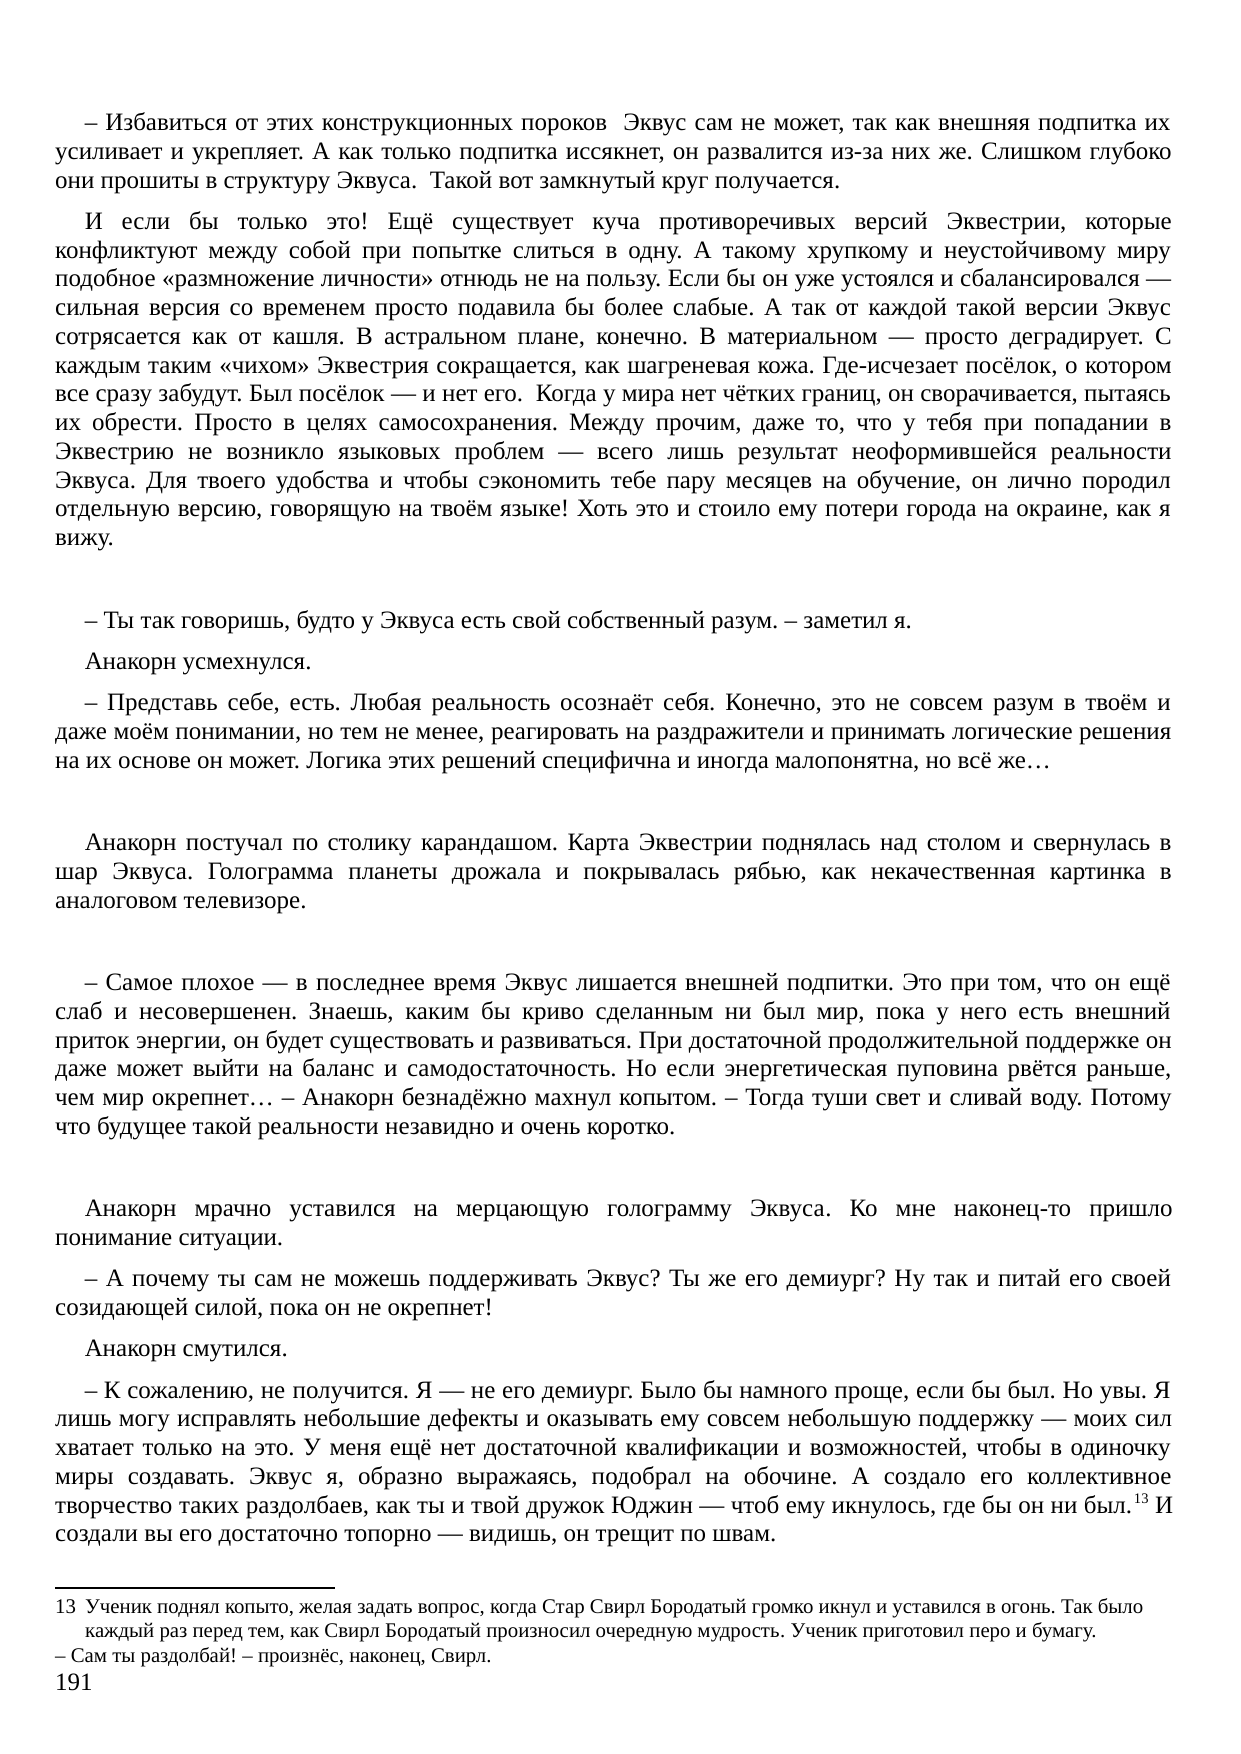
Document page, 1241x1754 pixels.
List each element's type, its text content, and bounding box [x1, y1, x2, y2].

text И если бы только это! Ещё существует куча противоречивых версий Эквестрии, которые конфликтуют между собой при попытке слиться в одну. А такому хрупкому и неустойчивому миру подобное «размножение личности» отнюдь не на пользу. Если бы он уже устоялся и сбалансировался — сильная версия со временем просто подавила бы более слабые. А так от каждой такой версии Эквус сотрясается как от кашля. В астральном плане, конечно. В материальном — просто деградирует. С каждым таким «чихом» Эквестрия сокращается, как шагреневая кожа. Где-исчезает посёлок, о котором все сразу забудут. Был посёлок — и нет его. Когда у мира нет чётких границ, он сворачивается, пытаясь их обрести. Просто в целях самосохранения. Между прочим, даже то, что у тебя при попадании в Эквестрию не возникло языковых проблем — всего лишь результат неоформившейся реальности Эквуса. Для твоего удобства и чтобы сэкономить тебе пару месяцев на обучение, он лично породил отдельную версию, говорящую на твоём языке! Хоть это и стоило ему потери города на окраине, как я вижу. [55, 206, 1173, 551]
text Анакорн постучал по столику карандашом. Карта Эквестрии поднялась над столом и свернулась в шар Эквуса. Голограмма планеты дрожала и покрывалась рябью, как некачественная картинка в аналоговом телевизоре. [55, 827, 1173, 913]
text – Самое плохое — в последнее время Эквус лишается внешней подпитки. Это при том, что он ещё слаб и несовершенен. Знаешь, каким бы криво сделанным ни был мир, пока у него есть внешний приток энергии, он будет существовать и развиваться. При достаточной продолжительной поддержке он даже может выйти на баланс и самодостаточность. Но если энергетическая пуповина рвётся раньше, чем мир окрепнет… – Анакорн безнадёжно махнул копытом. – Тогда туши свет и сливай воду. Потому что будущее такой реальности незавидно и очень коротко. [55, 967, 1173, 1140]
text Анакорн усмехнулся. [55, 646, 1173, 675]
text Анакорн смутился. [55, 1333, 1173, 1362]
text – Представь себе, есть. Любая реальность осознаёт себя. Конечно, это не совсем разум в твоём и даже моём понимании, но тем не менее, реагировать на раздражители и принимать логические решения на их основе он может. Логика этих решений специфична и иногда малопонятна, но всё же… [55, 687, 1173, 773]
text Анакорн мрачно уставился на мерцающую голограмму Эквуса. Ко мне наконец-то пришло понимание ситуации. [55, 1193, 1173, 1251]
text – К сожалению, не получится. Я — не его демиург. Было бы намного проще, если бы был. Но увы. Я лишь могу исправлять небольшие дефекты и оказывать ему совсем небольшую поддержку — моих сил хватает только на это. У меня ещё нет достаточной квалификации и возможностей, чтобы в одиночку миры создавать. Эквус я, образно выражаясь, подобрал на обочине. А создало его коллективное творчество таких раздолбаев, как ты и твой дружок Юджин — чтоб ему икнулось, где бы он ни был. И создали вы его достаточно топорно — видишь, он трещит по швам. [55, 1375, 1173, 1547]
text – Сам ты раздолбай! – произнёс, наконец, Свирл. [55, 1642, 1173, 1667]
text – Ты так говоришь, будто у Эквуса есть свой собственный разум. – заметил я. [55, 605, 1173, 633]
text Ученик поднял копыто, желая задать вопрос, когда Стар Свирл Бородатый громко икнул и уставился в огонь. Так было каждый раз перед тем, как Свирл Бородатый произносил очередную мудрость. Ученик приготовил перо и бумагу. [55, 1594, 1173, 1642]
text – Избавиться от этих конструкционных пороков Эквус сам не может, так как внешняя подпитка их усиливает и укрепляет. А как только подпитка иссякнет, он развалится из-за них же. Слишком глубоко они прошиты в структуру Эквуса. Такой вот замкнутый круг получается. [55, 107, 1173, 193]
text – А почему ты сам не можешь поддерживать Эквус? Ты же его демиург? Ну так и питай его своей созидающей силой, пока он не окрепнет! [55, 1263, 1173, 1321]
